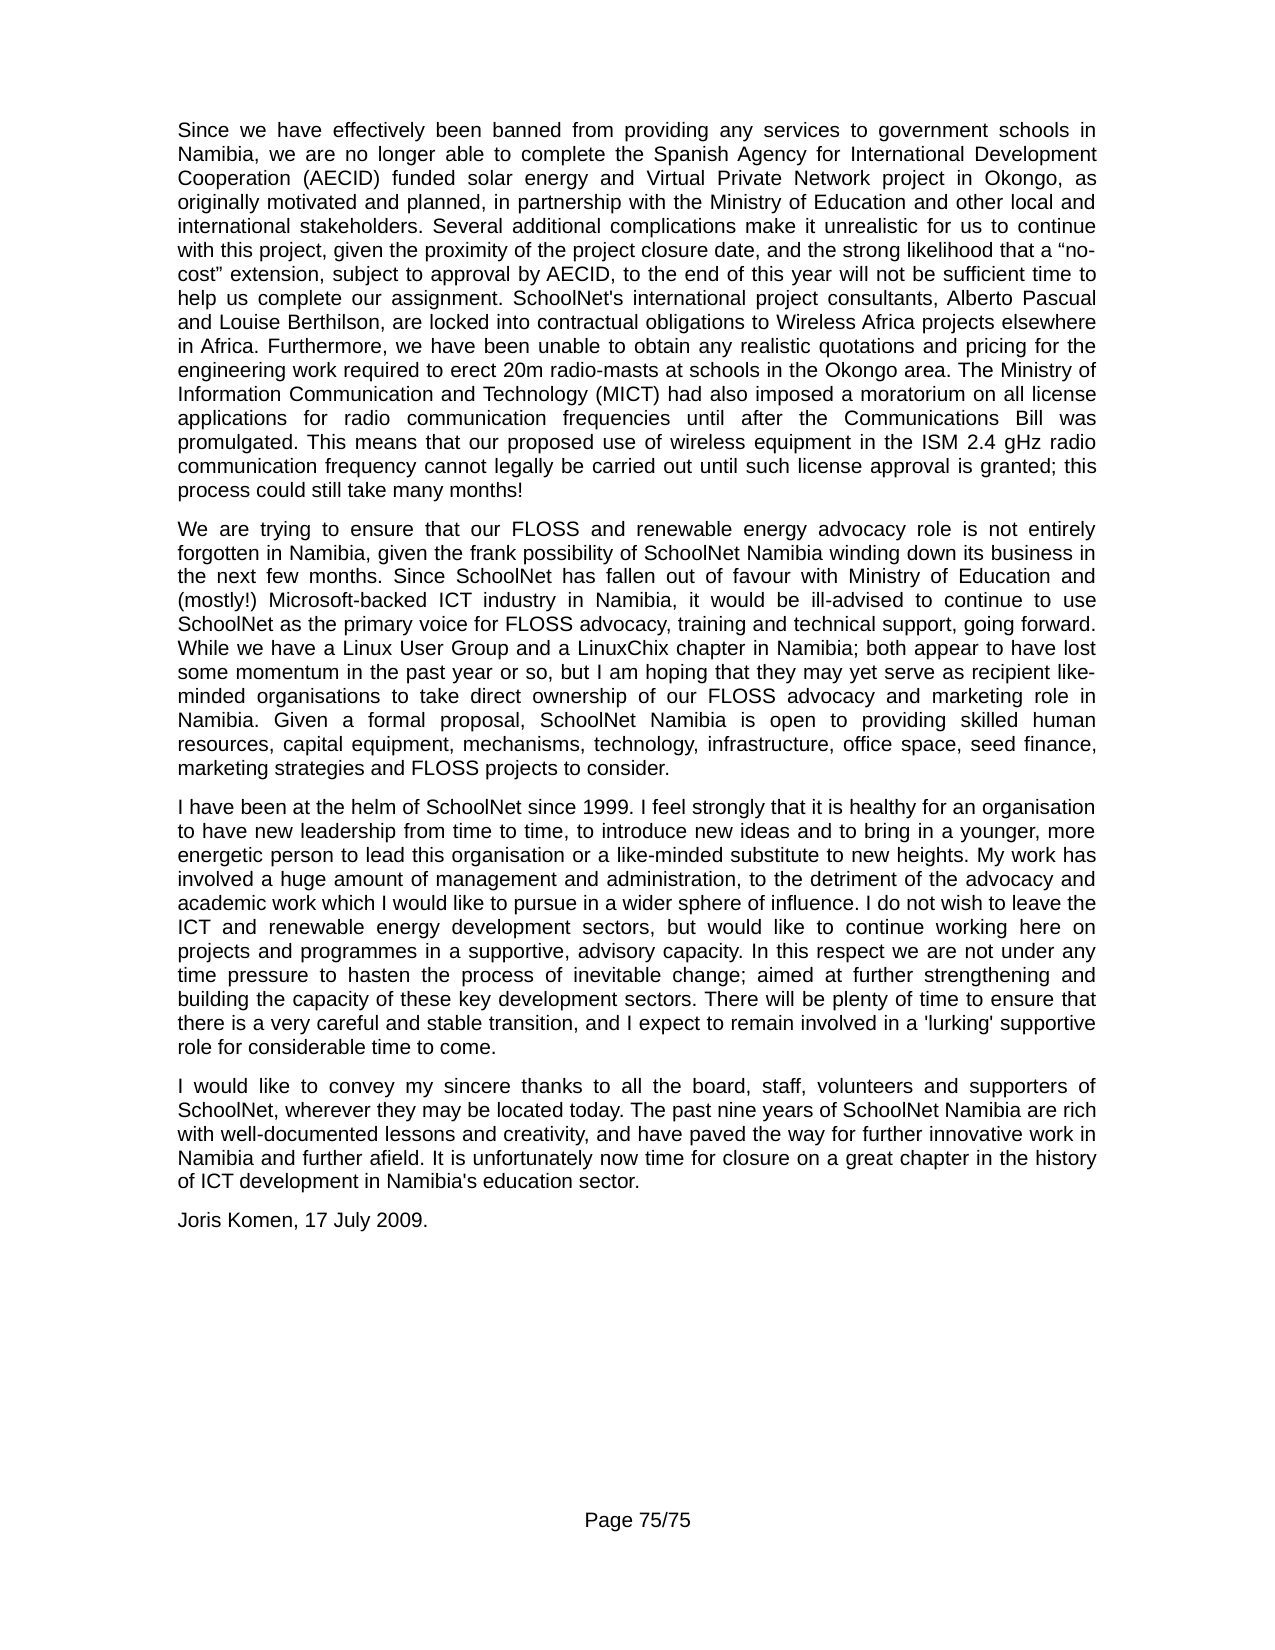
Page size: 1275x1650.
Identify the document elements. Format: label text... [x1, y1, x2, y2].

text We are trying to ensure that our FLOSS and renewable energy advocacy role is not entirely forgotten in Namibia, given the frank possibility of SchoolNet Namibia winding down its business in the next few months. Since SchoolNet has fallen out of favour with Ministry of Education and (mostly!) Microsoft-backed ICT industry in Namibia, it would be ill-advised to continue to use SchoolNet as the primary voice for FLOSS advocacy, training and technical support, going forward. While we have a Linux User Group and a LinuxChix chapter in Namibia; both appear to have lost some momentum in the past year or so, but I am hoping that they may yet serve as recipient like-minded organisations to take direct ownership of our FLOSS advocacy and marketing role in Namibia. Given a formal proposal, SchoolNet Namibia is open to providing skilled human resources, capital equipment, mechanisms, technology, infrastructure, office space, seed finance, marketing strategies and FLOSS projects to consider. [177, 516, 1098, 780]
text Since we have effectively been banned from providing any services to government schools in Namibia, we are no longer able to complete the Spanish Agency for International Development Cooperation (AECID) funded solar energy and Virtual Private Network project in Okongo, as originally motivated and planned, in partnership with the Ministry of Education and other local and international stakeholders. Several additional complications make it unrealistic for us to continue with this project, given the proximity of the project closure date, and the strong likelihood that a “no-cost” extension, subject to approval by AECID, to the end of this year will not be sufficient time to help us complete our assignment. SchoolNet's international project consultants, Alberto Pascual and Louise Berthilson, are locked into contractual obligations to Wireless Africa projects elsewhere in Africa. Furthermore, we have been unable to obtain any realistic quotations and pricing for the engineering work required to erect 20m radio-masts at schools in the Okongo area. The Ministry of Information Communication and Technology (MICT) had also imposed a moratorium on all license applications for radio communication frequencies until after the Communications Bill was promulgated. This means that our proposed use of wireless equipment in the ISM 2.4 gHz radio communication frequency cannot legally be carried out until such license approval is granted; this process could still take many months! [177, 118, 1098, 501]
text I have been at the helm of SchoolNet since 1999. I feel strongly that it is healthy for an organisation to have new leadership from time to time, to introduce new ideas and to bring in a younger, more energetic person to lead this organisation or a like-minded substitute to new heights. My work has involved a huge amount of management and administration, to the detriment of the advocacy and academic work which I would like to pursue in a wider sphere of influence. I do not wish to leave the ICT and renewable energy development sectors, but would like to continue working here on projects and programmes in a supportive, advisory capacity. In this respect we are not under any time pressure to hasten the process of inevitable change; aimed at further strengthening and building the capacity of these key development sectors. There will be plenty of time to ensure that there is a very careful and stable transition, and I expect to remain involved in a 'lurking' supportive role for considerable time to come. [177, 795, 1098, 1058]
text Joris Komen, 17 July 2009. [177, 1208, 1098, 1232]
text I would like to convey my sincere thanks to all the board, staff, volunteers and supporters of SchoolNet, wherever they may be located today. The past nine years of SchoolNet Namibia are rich with well-documented lessons and creativity, and have paved the way for further innovative work in Namibia and further afield. It is unfortunately now time for closure on a great chapter in the history of ICT development in Namibia's education sector. [177, 1073, 1098, 1193]
